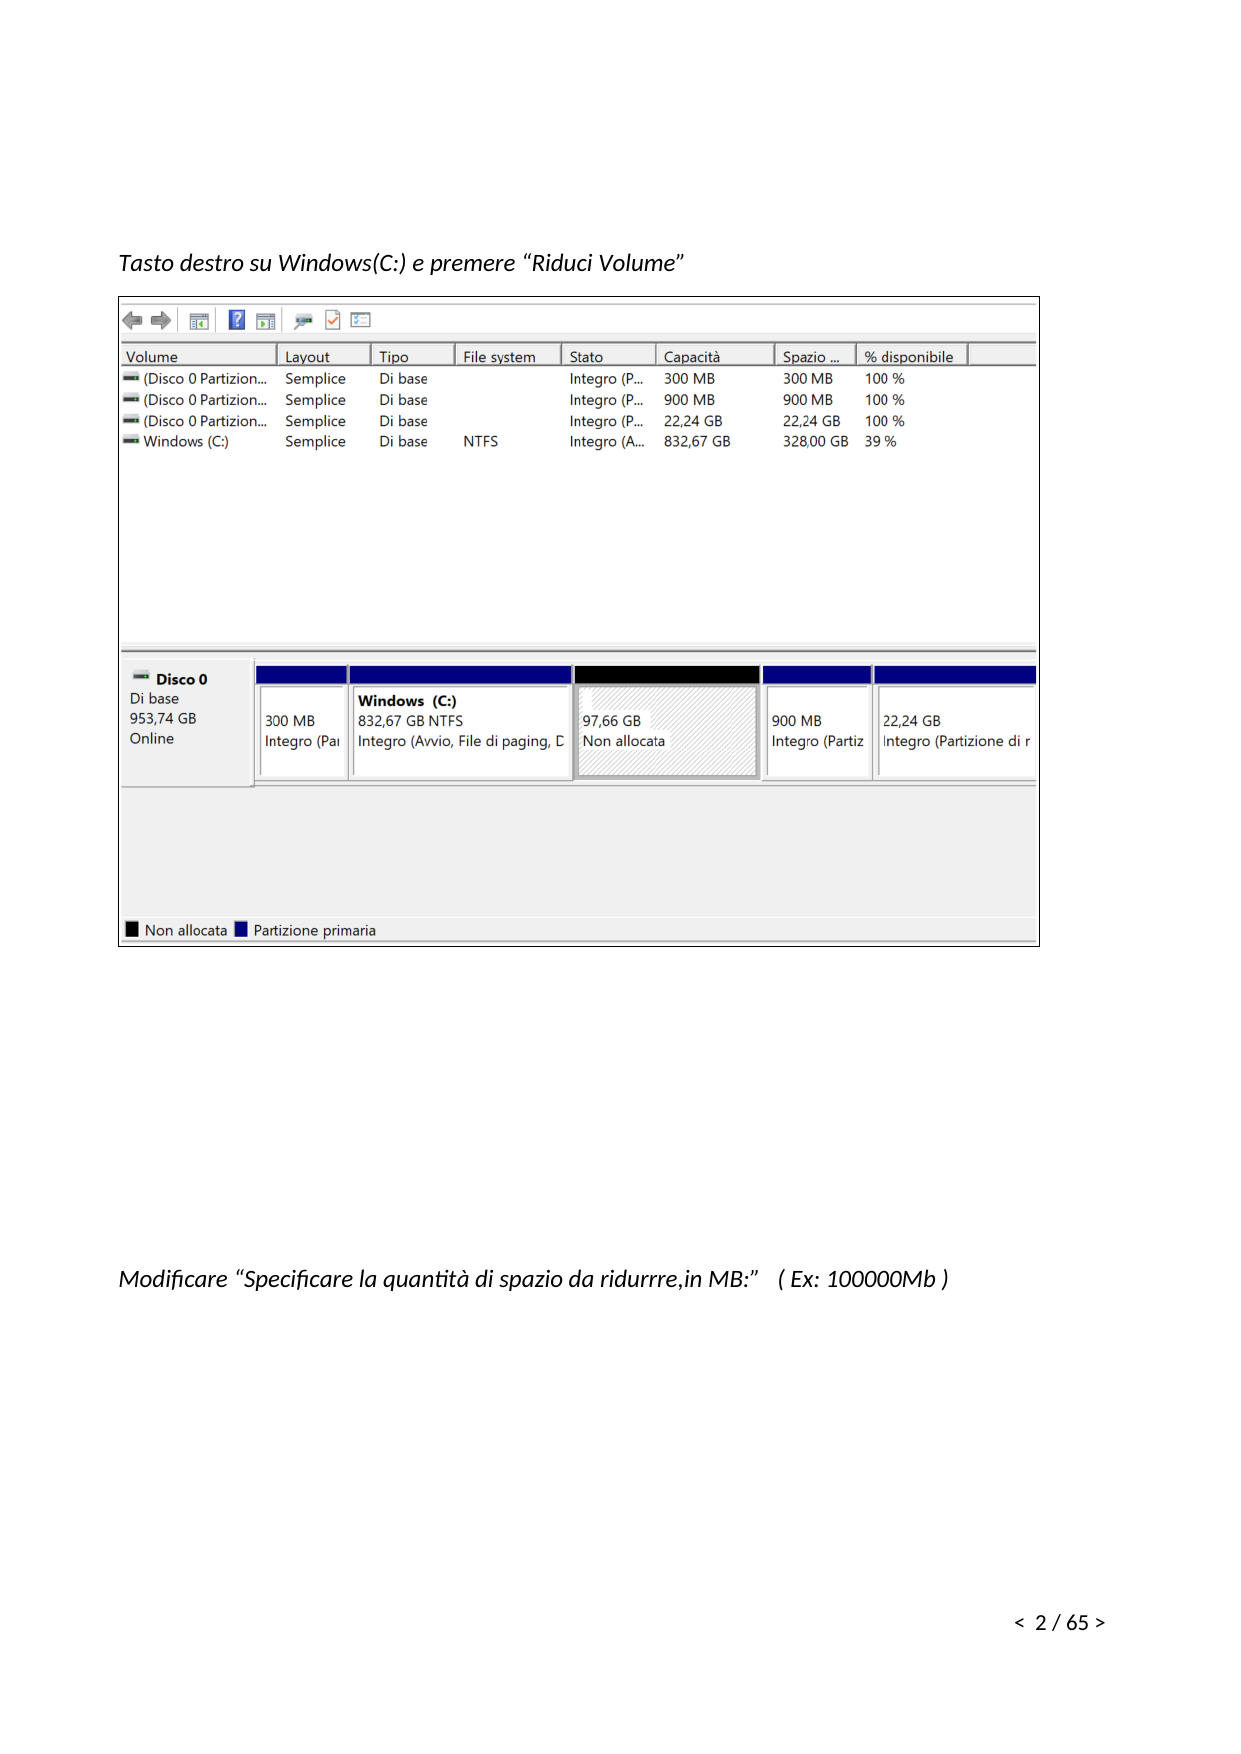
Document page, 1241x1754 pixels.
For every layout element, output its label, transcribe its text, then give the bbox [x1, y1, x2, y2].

text Modificare “Specificare la quantità di spazio da ridurrre,in MB:” ( Ex: 100000Mb ) [118, 1263, 1122, 1294]
text Tasto destro su Windows(C:) e premere “Riduci Volume” [118, 247, 1122, 277]
picture [121, 299, 1037, 944]
